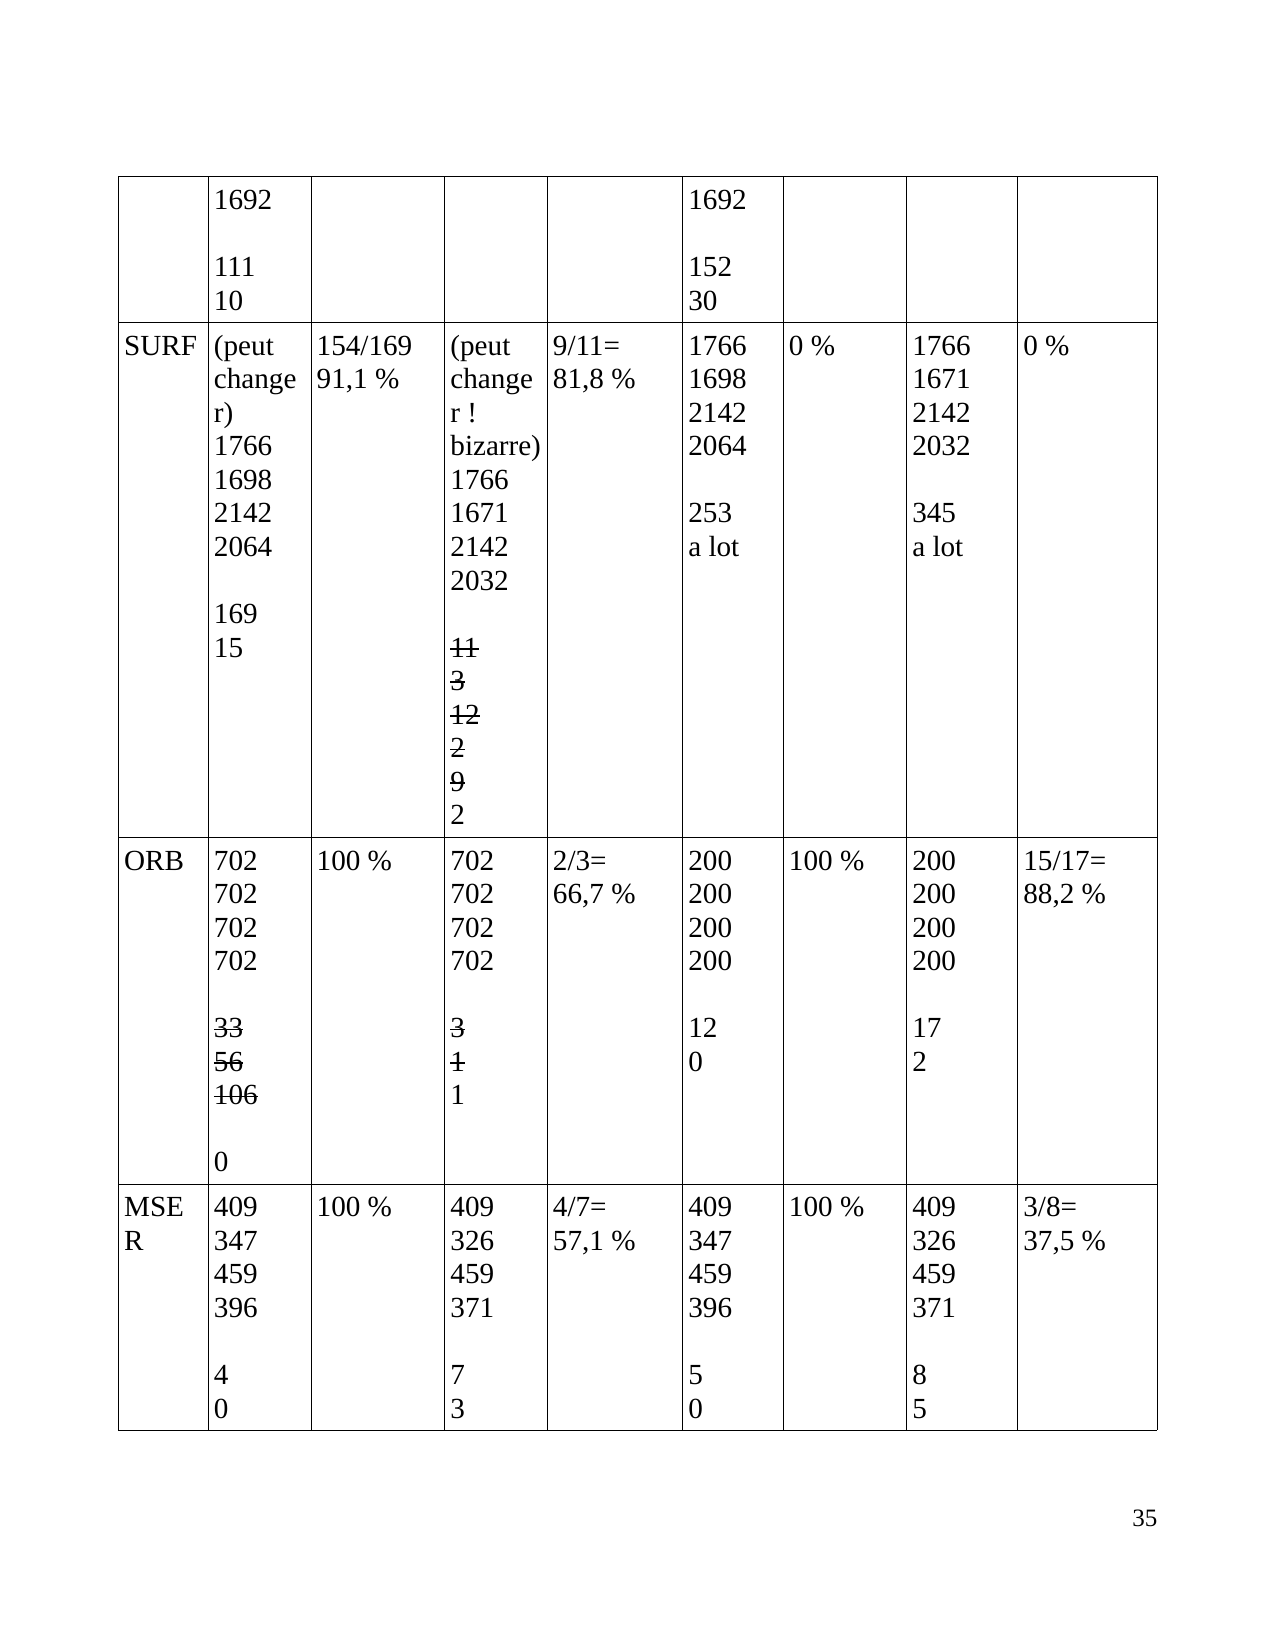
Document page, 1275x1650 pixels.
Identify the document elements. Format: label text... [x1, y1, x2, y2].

table_cell 702 702 702 702 33 56 106 0 [209, 838, 311, 1184]
table_cell 409 326 459 371 8 5 [907, 1185, 1017, 1430]
table_cell [548, 177, 682, 322]
table_cell 409 326 459 371 7 3 [445, 1185, 547, 1430]
table_cell 0 % [1018, 323, 1157, 837]
table_cell 1766 1671 2142 2032 345 a lot [907, 323, 1017, 837]
table_cell 4/7= 57,1 % [548, 1185, 682, 1430]
table_cell (peut changer ! bizarre) 1766 1671 2142 2032 11 3 12 2 9 2 [445, 323, 547, 837]
table_cell 200 200 200 200 12 0 [683, 838, 783, 1184]
table_cell 1766 1698 2142 2064 253 a lot [683, 323, 783, 837]
table_cell 9/11= 81,8 % [548, 323, 682, 837]
table_cell 154/169 91,1 % [312, 323, 444, 837]
table_cell [312, 177, 444, 322]
table_cell 200 200 200 200 17 2 [907, 838, 1017, 1184]
table_cell [784, 177, 906, 322]
table_cell 15/17= 88,2 % [1018, 838, 1157, 1184]
table_cell MSER [119, 1185, 208, 1430]
table_cell 409 347 459 396 5 0 [683, 1185, 783, 1430]
table_cell 100 % [784, 1185, 906, 1430]
table_cell 2/3= 66,7 % [548, 838, 682, 1184]
table_cell 100 % [784, 838, 906, 1184]
table_cell ORB [119, 838, 208, 1184]
table_cell [445, 177, 547, 322]
table_cell 0 % [784, 323, 906, 837]
table_cell SURF [119, 323, 208, 837]
table_cell 3/8= 37,5 % [1018, 1185, 1157, 1430]
table_cell 100 % [312, 1185, 444, 1430]
table_cell [1018, 177, 1157, 322]
table_cell [907, 177, 1017, 322]
table_cell 409 347 459 396 4 0 [209, 1185, 311, 1430]
table_cell 1692 111 10 [209, 177, 311, 322]
table_cell (peut changer) 1766 1698 2142 2064 169 15 [209, 323, 311, 837]
table_cell 702 702 702 702 3 1 1 [445, 838, 547, 1184]
table_cell 100 % [312, 838, 444, 1184]
table_cell [119, 177, 208, 322]
table_cell 1692 152 30 [683, 177, 783, 322]
